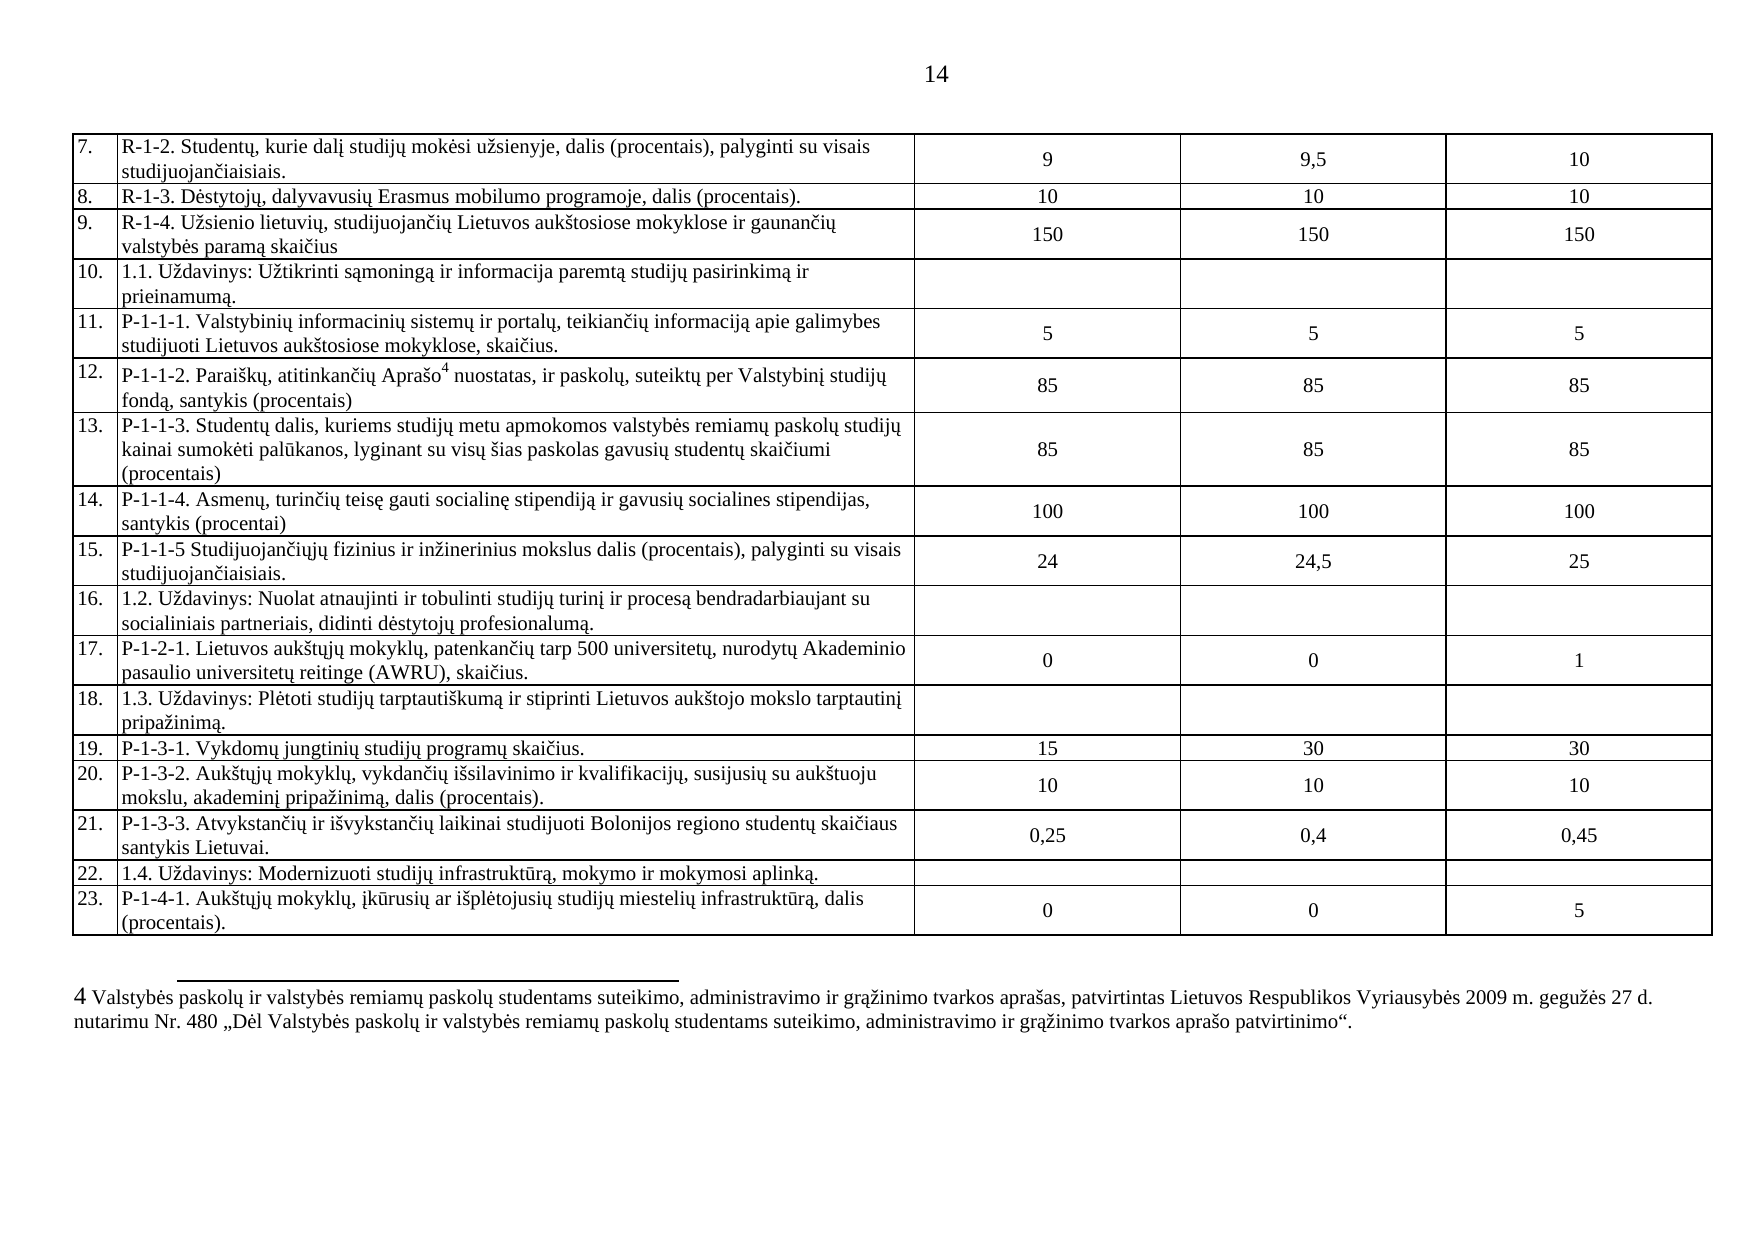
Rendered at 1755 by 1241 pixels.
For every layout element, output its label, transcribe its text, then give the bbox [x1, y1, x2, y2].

table_cell [1181, 586, 1445, 634]
table_cell 10 [1447, 135, 1711, 183]
table_cell 1.3. Uždavinys: Plėtoti studijų tarptautiškumą ir stiprinti Lietuvos aukštojo mokslo tarptautinį pripažinimą. [118, 686, 914, 734]
table_cell 85 [915, 413, 1180, 485]
table_cell 9 [915, 135, 1180, 183]
table_cell 19. [74, 736, 117, 759]
table_cell 11. [74, 309, 117, 357]
table_cell 85 [1181, 413, 1445, 485]
table_cell 10 [1447, 761, 1711, 809]
table_cell 85 [1181, 359, 1445, 412]
table_cell 21. [74, 811, 117, 859]
table_cell 10. [74, 260, 117, 308]
table_cell 5 [1447, 309, 1711, 357]
table_cell 85 [1447, 413, 1711, 485]
table_cell 18. [74, 686, 117, 734]
table_cell P-1-1-5 Studijuojančiųjų fizinius ir inžinerinius mokslus dalis (procentais), palyginti su visais studijuojančiaisiais. [118, 537, 914, 585]
table_cell 0 [915, 636, 1180, 684]
table_cell 20. [74, 761, 117, 809]
table_cell 16. [74, 586, 117, 634]
table_cell 14. [74, 487, 117, 535]
table_cell 1.4. Uždavinys: Modernizuoti studijų infrastruktūrą, mokymo ir mokymosi aplinką. [118, 861, 914, 884]
table_cell 100 [1447, 487, 1711, 535]
table_cell 0,4 [1181, 811, 1445, 859]
table_cell 15 [915, 736, 1180, 759]
table_cell 0 [915, 886, 1180, 934]
table_cell 100 [915, 487, 1180, 535]
table_cell [1181, 260, 1445, 308]
table_cell 24 [915, 537, 1180, 585]
table_cell 24,5 [1181, 537, 1445, 585]
table_cell [915, 686, 1180, 734]
table_cell P-1-1-4. Asmenų, turinčių teisę gauti socialinę stipendiją ir gavusių socialines stipendijas, santykis (procentai) [118, 487, 914, 535]
table_cell 12. [74, 359, 117, 412]
table_cell 10 [915, 184, 1180, 208]
table_cell [1447, 686, 1711, 734]
table_cell P-1-1-1. Valstybinių informacinių sistemų ir portalų, teikiančių informaciją apie galimybes studijuoti Lietuvos aukštosiose mokyklose, skaičius. [118, 309, 914, 357]
table_cell [1447, 260, 1711, 308]
table_cell 85 [915, 359, 1180, 412]
table_cell 23. [74, 886, 117, 934]
table_cell 1.2. Uždavinys: Nuolat atnaujinti ir tobulinti studijų turinį ir procesą bendradarbiaujant su socialiniais partneriais, didinti dėstytojų profesionalumą. [118, 586, 914, 634]
table_cell P-1-1-3. Studentų dalis, kuriems studijų metu apmokomos valstybės remiamų paskolų studijų kainai sumokėti palūkanos, lyginant su visų šias paskolas gavusių studentų skaičiumi (procentais) [118, 413, 914, 485]
table_cell 30 [1181, 736, 1445, 759]
table_cell 5 [1447, 886, 1711, 934]
table_cell 30 [1447, 736, 1711, 759]
table_cell 0 [1181, 636, 1445, 684]
table_cell P-1-1-2. Paraiškų, atitinkančių Aprašo nuostatas, ir paskolų, suteiktų per Valstybinį studijų fondą, santykis (procentais) [118, 359, 914, 412]
table_cell [1181, 686, 1445, 734]
table_cell R-1-2. Studentų, kurie dalį studijų mokėsi užsienyje, dalis (procentais), palyginti su visais studijuojančiaisiais. [118, 135, 914, 183]
table_cell 25 [1447, 537, 1711, 585]
table_cell 150 [915, 210, 1180, 258]
table_cell P-1-3-2. Aukštųjų mokyklų, vykdančių išsilavinimo ir kvalifikacijų, susijusių su aukštuoju mokslu, akademinį pripažinimą, dalis (procentais). [118, 761, 914, 809]
table_cell 5 [1181, 309, 1445, 357]
table_cell [915, 260, 1180, 308]
table_cell 85 [1447, 359, 1711, 412]
table_cell 17. [74, 636, 117, 684]
table_cell R-1-4. Užsienio lietuvių, studijuojančių Lietuvos aukštosiose mokyklose ir gaunančių valstybės paramą skaičius [118, 210, 914, 258]
table_cell 1.1. Uždavinys: Užtikrinti sąmoningą ir informacija paremtą studijų pasirinkimą ir prieinamumą. [118, 260, 914, 308]
table_cell 10 [1447, 184, 1711, 208]
table_cell [1447, 861, 1711, 884]
table_cell 13. [74, 413, 117, 485]
table_cell 10 [1181, 184, 1445, 208]
table_cell P-1-3-1. Vykdomų jungtinių studijų programų skaičius. [118, 736, 914, 759]
table_cell 100 [1181, 487, 1445, 535]
table_cell P-1-2-1. Lietuvos aukštųjų mokyklų, patenkančių tarp 500 universitetų, nurodytų Akademinio pasaulio universitetų reitinge (AWRU), skaičius. [118, 636, 914, 684]
table_cell 0 [1181, 886, 1445, 934]
table_cell 7. [74, 135, 117, 183]
table_cell 0,25 [915, 811, 1180, 859]
table_cell [915, 586, 1180, 634]
table_cell [1181, 861, 1445, 884]
table_cell R-1-3. Dėstytojų, dalyvavusių Erasmus mobilumo programoje, dalis (procentais). [118, 184, 914, 208]
table_cell 1 [1447, 636, 1711, 684]
table_cell 5 [915, 309, 1180, 357]
table_cell 150 [1181, 210, 1445, 258]
table_cell 0,45 [1447, 811, 1711, 859]
table_cell [915, 861, 1180, 884]
table_cell 10 [1181, 761, 1445, 809]
table_cell 150 [1447, 210, 1711, 258]
table_cell 8. [74, 184, 117, 208]
table_cell [1447, 586, 1711, 634]
table_cell 15. [74, 537, 117, 585]
table_cell 9,5 [1181, 135, 1445, 183]
table_cell P-1-3-3. Atvykstančių ir išvykstančių laikinai studijuoti Bolonijos regiono studentų skaičiaus santykis Lietuvai. [118, 811, 914, 859]
table_cell 22. [74, 861, 117, 884]
table_cell P-1-4-1. Aukštųjų mokyklų, įkūrusių ar išplėtojusių studijų miestelių infrastruktūrą, dalis (procentais). [118, 886, 914, 934]
table_cell 9. [74, 210, 117, 258]
table_cell 10 [915, 761, 1180, 809]
